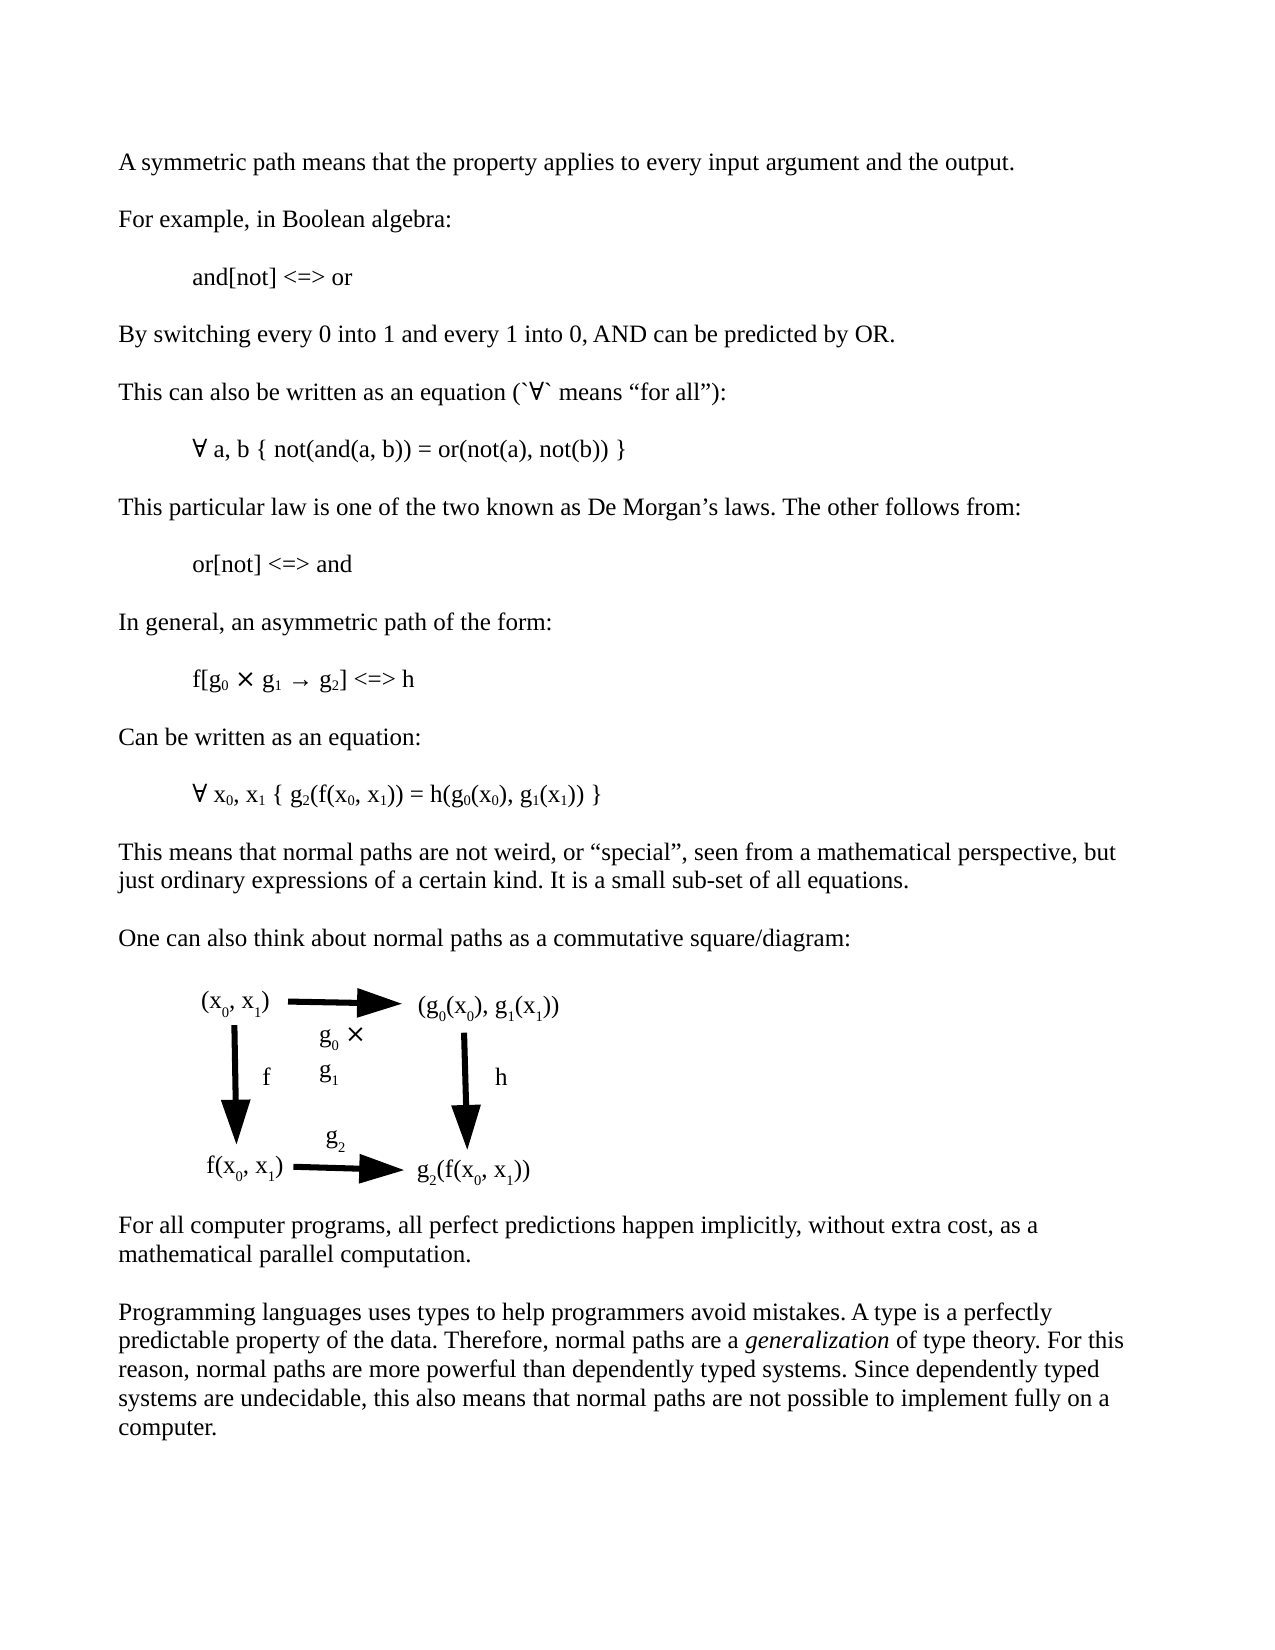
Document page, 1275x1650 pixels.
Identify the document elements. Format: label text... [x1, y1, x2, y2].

text By switching every 0 into 1 and every 1 into 0, AND can be predicted by OR. [118, 319, 1157, 348]
text A symmetric path means that the property applies to every input argument and the output. [118, 147, 1157, 176]
text Can be written as an equation: [118, 722, 1157, 751]
text One can also think about normal paths as a commutative square/diagram: [118, 923, 1157, 952]
text Programming languages uses types to help programmers avoid mistakes. A type is a perfectly predictable property of the data. Therefore, normal paths are a generalization of type theory. For this reason, normal paths are more powerful than dependently typed systems. Since dependently typed systems are undecidable, this also means that normal paths are not possible to implement fully on a computer. [118, 1297, 1157, 1441]
text This means that normal paths are not weird, or “special”, seen from a mathematical perspective, but just ordinary expressions of a certain kind. It is a small sub-set of all equations. [118, 837, 1157, 894]
text and[not] <=> or [118, 262, 1157, 291]
text or[not] <=> and [118, 549, 1157, 578]
text In general, an asymmetric path of the form: [118, 607, 1157, 636]
text For all computer programs, all perfect predictions happen implicitly, without extra cost, as a mathematical parallel computation. [118, 1211, 1157, 1268]
text For example, in Boolean algebra: [118, 204, 1157, 233]
text f[g0 ⨯ g1 → g2] <=> h [118, 664, 1157, 693]
text ∀ a, b { not(and(a, b)) = or(not(a), not(b)) } [118, 434, 1157, 463]
text This particular law is one of the two known as De Morgan’s laws. The other follows from: [118, 492, 1157, 521]
text This can also be written as an equation (`∀` means “for all”): [118, 377, 1157, 406]
text ∀ x0, x1 { g2(f(x0, x1)) = h(g0(x0), g1(x1)) } [118, 779, 1157, 808]
